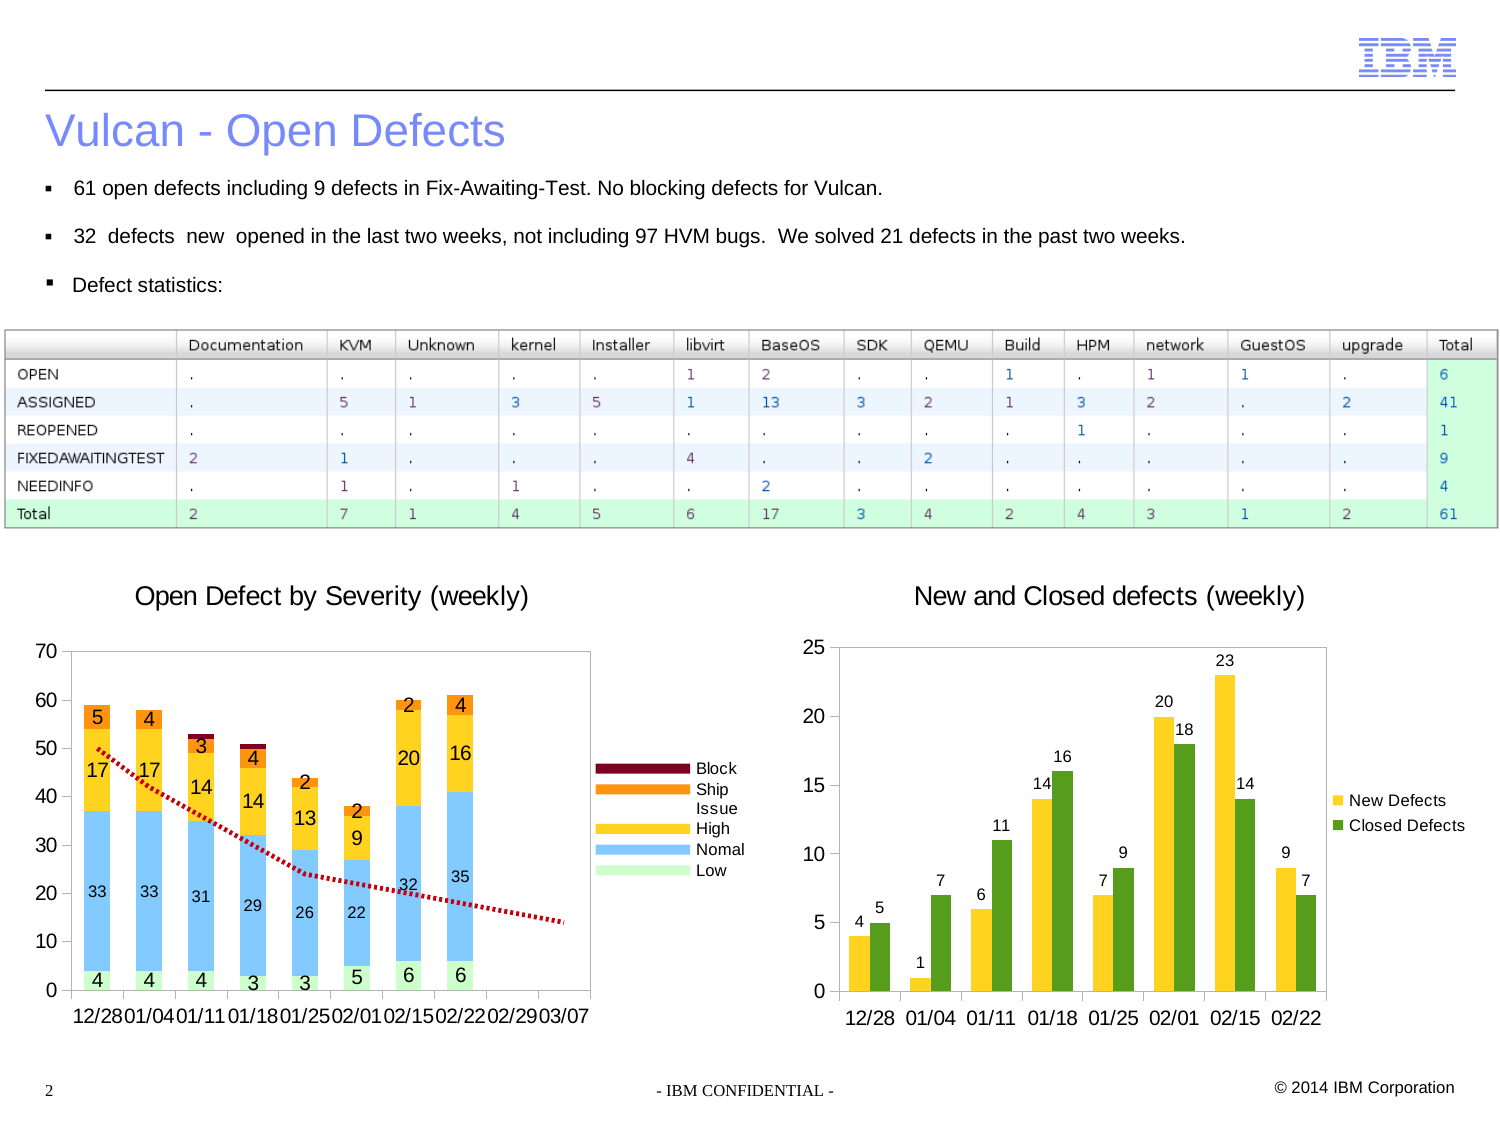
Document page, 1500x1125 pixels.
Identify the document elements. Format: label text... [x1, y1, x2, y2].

picture [1, 326, 1500, 532]
chart [5, 559, 1475, 1068]
picture [1359, 37, 1456, 77]
list 61 open defects including 9 defects in Fix-Awaiting-Test. No blocking defects for Vulcan. 32 defects new opened in the last two weeks, not including 97 HVM bugs. We solved 21 defects in the past two weeks. Defect statistics: [30, 169, 1430, 307]
title Vulcan - Open Defects [30, 97, 1456, 203]
